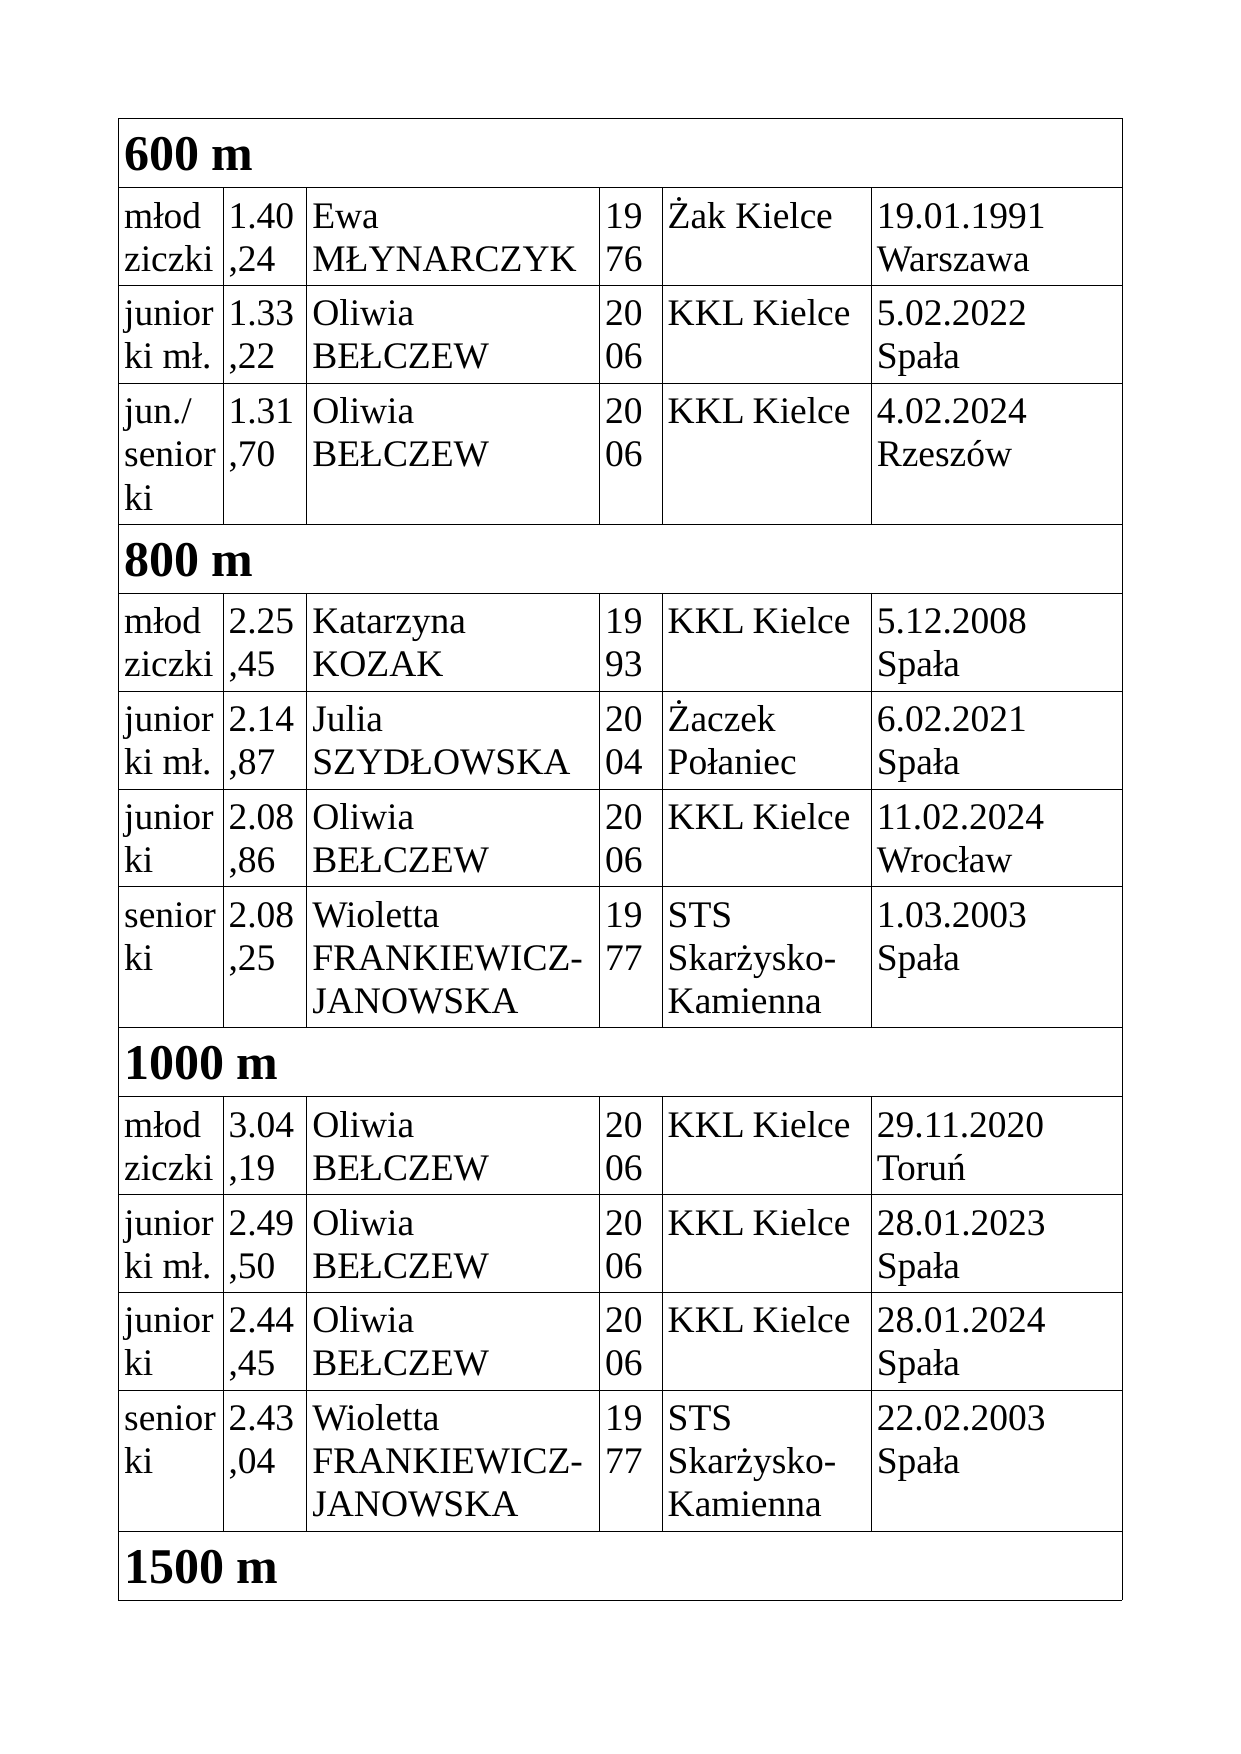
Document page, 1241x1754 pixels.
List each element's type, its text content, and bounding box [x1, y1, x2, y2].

table_cell 800 m [119, 525, 1122, 593]
table_cell młodziczki [119, 1097, 223, 1194]
table_cell 28.01.2023 Spała [872, 1195, 1122, 1292]
table_cell Oliwia BEŁCZEW [307, 384, 599, 524]
table_cell 4.02.2024 Rzeszów [872, 384, 1122, 524]
table_cell młodziczki [119, 188, 223, 285]
table_cell Wioletta FRANKIEWICZ-JANOWSKA [307, 887, 599, 1027]
table_cell młodziczki [119, 594, 223, 691]
table_cell juniorki [119, 790, 223, 886]
table_cell 3.04,19 [224, 1097, 306, 1194]
table_cell 5.02.2022 Spała [872, 286, 1122, 383]
table_cell Oliwia BEŁCZEW [307, 1293, 599, 1390]
table_cell 22.02.2003 Spała [872, 1391, 1122, 1531]
table_cell 5.12.2008 Spała [872, 594, 1122, 691]
table_cell 1.33,22 [224, 286, 306, 383]
table_cell Oliwia BEŁCZEW [307, 1195, 599, 1292]
table_cell KKL Kielce [663, 790, 871, 886]
table_cell 1.31,70 [224, 384, 306, 524]
table_cell 1.03.2003 Spała [872, 887, 1122, 1027]
table_cell 28.01.2024 Spała [872, 1293, 1122, 1390]
table_cell KKL Kielce [663, 1097, 871, 1194]
table_cell 2004 [600, 692, 662, 788]
table_cell 1977 [600, 1391, 662, 1531]
table_cell 2.14,87 [224, 692, 306, 788]
table_cell KKL Kielce [663, 384, 871, 524]
table_cell 2006 [600, 384, 662, 524]
table_cell 2.25,45 [224, 594, 306, 691]
table_cell jun./seniorki [119, 384, 223, 524]
table_cell 2.49,50 [224, 1195, 306, 1292]
table_cell 19.01.1991 Warszawa [872, 188, 1122, 285]
table_cell Julia SZYDŁOWSKA [307, 692, 599, 788]
table_cell 1977 [600, 887, 662, 1027]
table_cell 1500 m [119, 1532, 1122, 1600]
table_cell 2006 [600, 1097, 662, 1194]
table_cell seniorki [119, 1391, 223, 1531]
table_cell Oliwia BEŁCZEW [307, 1097, 599, 1194]
table_cell Wioletta FRANKIEWICZ-JANOWSKA [307, 1391, 599, 1531]
table_cell Oliwia BEŁCZEW [307, 790, 599, 886]
table_cell 2006 [600, 286, 662, 383]
table_cell 1976 [600, 188, 662, 285]
table_cell KKL Kielce [663, 286, 871, 383]
table_cell KKL Kielce [663, 1195, 871, 1292]
table_cell 2.44,45 [224, 1293, 306, 1390]
table_cell STS Skarżysko-Kamienna [663, 887, 871, 1027]
table_cell Żak Kielce [663, 188, 871, 285]
table_cell juniorki mł. [119, 1195, 223, 1292]
table_cell 2006 [600, 790, 662, 886]
table_cell 600 m [119, 119, 1122, 187]
table_cell Żaczek Połaniec [663, 692, 871, 788]
table_cell Ewa MŁYNARCZYK [307, 188, 599, 285]
table_cell seniorki [119, 887, 223, 1027]
table_cell KKL Kielce [663, 594, 871, 691]
table_cell 29.11.2020 Toruń [872, 1097, 1122, 1194]
table_cell Oliwia BEŁCZEW [307, 286, 599, 383]
table_cell 1000 m [119, 1028, 1122, 1096]
table_cell 6.02.2021 Spała [872, 692, 1122, 788]
table_cell 2006 [600, 1195, 662, 1292]
table_cell juniorki mł. [119, 692, 223, 788]
table_cell 2006 [600, 1293, 662, 1390]
table_cell 2.08,86 [224, 790, 306, 886]
table_cell 2.43,04 [224, 1391, 306, 1531]
table_cell Katarzyna KOZAK [307, 594, 599, 691]
table_cell 1993 [600, 594, 662, 691]
table_cell juniorki [119, 1293, 223, 1390]
table_cell KKL Kielce [663, 1293, 871, 1390]
table_cell STS Skarżysko-Kamienna [663, 1391, 871, 1531]
table_cell 1.40,24 [224, 188, 306, 285]
table_cell 2.08,25 [224, 887, 306, 1027]
table_cell juniorki mł. [119, 286, 223, 383]
table_cell 11.02.2024 Wrocław [872, 790, 1122, 886]
